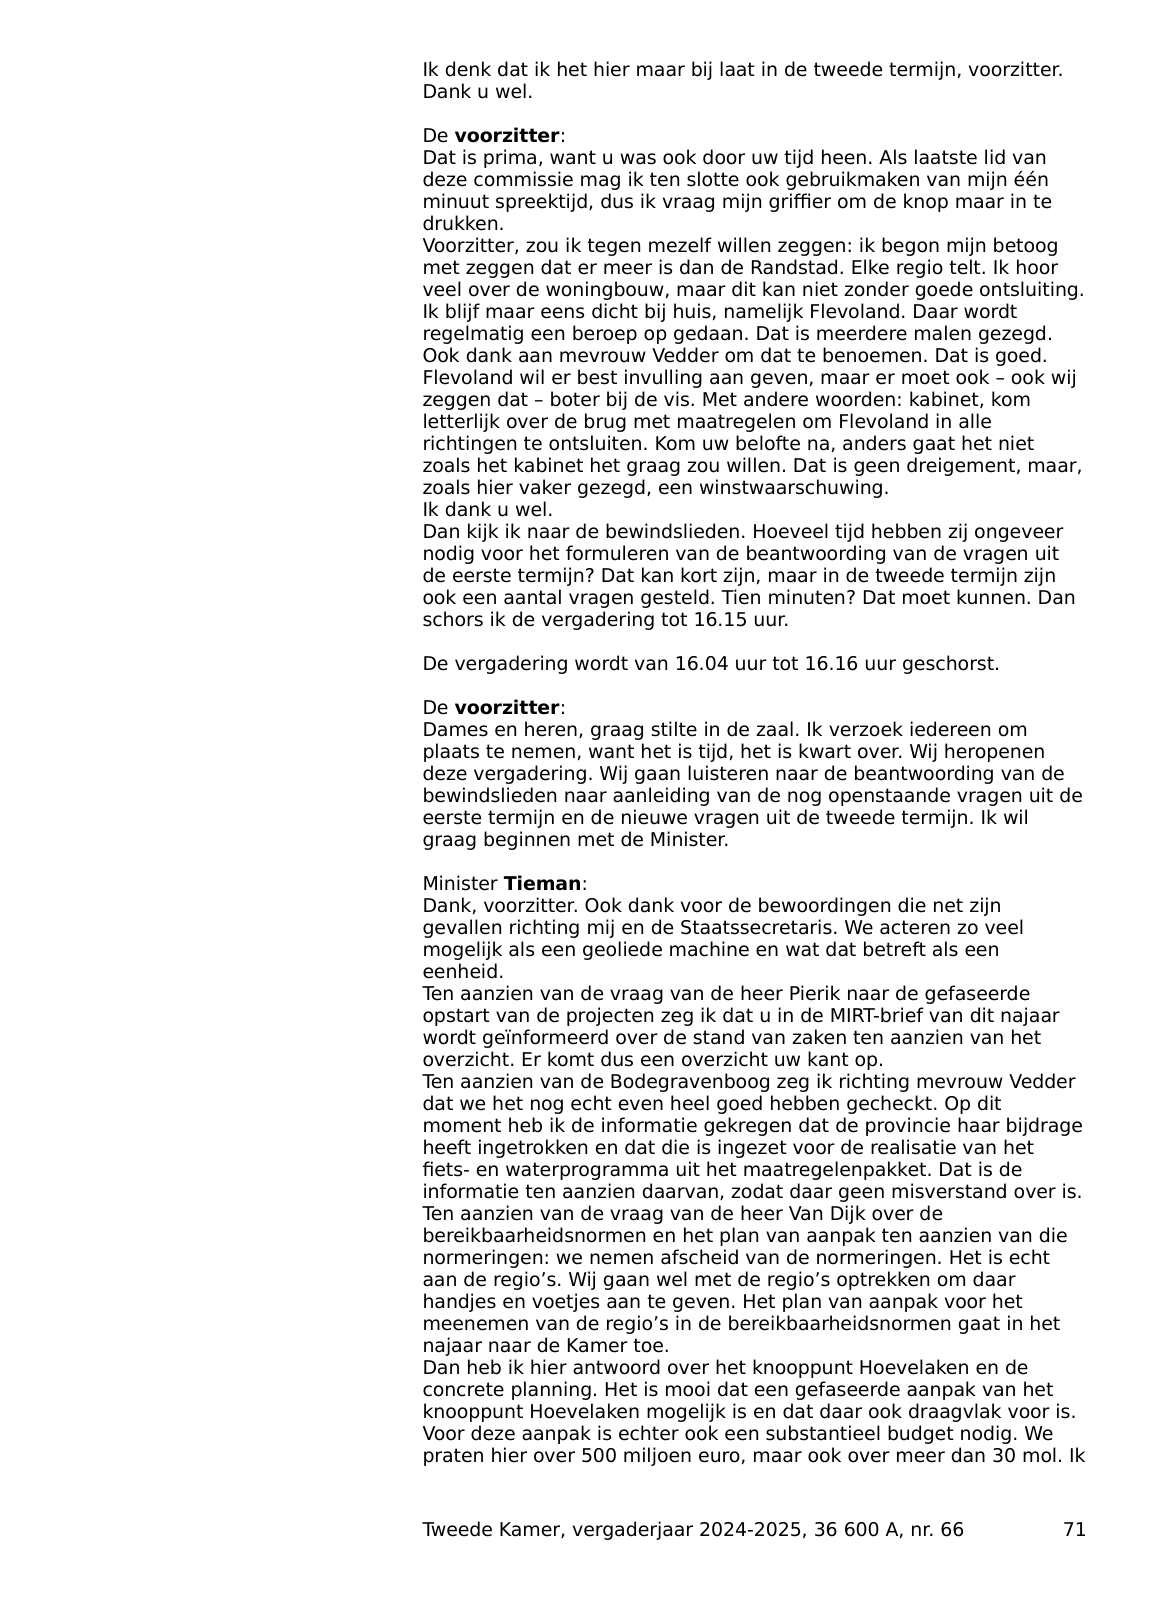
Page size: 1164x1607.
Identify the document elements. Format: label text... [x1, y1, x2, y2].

text Ten aanzien van de vraag van de heer Pierik naar de gefaseerde opstart van de projecten zeg ik dat u in de MIRT-brief van dit najaar wordt geïnformeerd over de stand van zaken ten aanzien van het overzicht. Er komt dus een overzicht uw kant op. [422, 983, 1087, 1071]
text Dames en heren, graag stilte in de zaal. Ik verzoek iedereen om plaats te nemen, want het is tijd, het is kwart over. Wij heropenen deze vergadering. Wij gaan luisteren naar de beantwoording van de bewindslieden naar aanleiding van de nog openstaande vragen uit de eerste termijn en de nieuwe vragen uit de tweede termijn. Ik wil graag beginnen met de Minister. [422, 719, 1087, 851]
text Dank, voorzitter. Ook dank voor de bewoordingen die net zijn gevallen richting mij en de Staatssecretaris. We acteren zo veel mogelijk als een geoliede machine en wat dat betreft als een eenheid. [422, 895, 1087, 983]
text De voorzitter: [422, 697, 1087, 719]
text De vergadering wordt van 16.04 uur tot 16.16 uur geschorst. [422, 653, 1087, 675]
text Ten aanzien van de Bodegravenboog zeg ik richting mevrouw Vedder dat we het nog echt even heel goed hebben gecheckt. Op dit moment heb ik de informatie gekregen dat de provincie haar bijdrage heeft ingetrokken en dat die is ingezet voor de realisatie van het fiets- en waterprogramma uit het maatregelenpakket. Dat is de informatie ten aanzien daarvan, zodat daar geen misverstand over is. [422, 1071, 1087, 1203]
text Ten aanzien van de vraag van de heer Van Dijk over de bereikbaarheidsnormen en het plan van aanpak ten aanzien van die normeringen: we nemen afscheid van de normeringen. Het is echt aan de regio’s. Wij gaan wel met de regio’s optrekken om daar handjes en voetjes aan te geven. Het plan van aanpak voor het meenemen van de regio’s in de bereikbaarheidsnormen gaat in het najaar naar de Kamer toe. [422, 1203, 1087, 1357]
text Dat is prima, want u was ook door uw tijd heen. Als laatste lid van deze commissie mag ik ten slotte ook gebruikmaken van mijn één minuut spreektijd, dus ik vraag mijn griffier om de knop maar in te drukken. [422, 147, 1087, 235]
text Ik denk dat ik het hier maar bij laat in de tweede termijn, voorzitter. Dank u wel. [422, 59, 1087, 103]
text Voorzitter, zou ik tegen mezelf willen zeggen: ik begon mijn betoog met zeggen dat er meer is dan de Randstad. Elke regio telt. Ik hoor veel over de woningbouw, maar dit kan niet zonder goede ontsluiting. Ik blijf maar eens dicht bij huis, namelijk Flevoland. Daar wordt regelmatig een beroep op gedaan. Dat is meerdere malen gezegd. Ook dank aan mevrouw Vedder om dat te benoemen. Dat is goed. Flevoland wil er best invulling aan geven, maar er moet ook – ook wij zeggen dat – boter bij de vis. Met andere woorden: kabinet, kom letterlijk over de brug met maatregelen om Flevoland in alle richtingen te ontsluiten. Kom uw belofte na, anders gaat het niet zoals het kabinet het graag zou willen. Dat is geen dreigement, maar, zoals hier vaker gezegd, een winstwaarschuwing. [422, 235, 1087, 499]
text De voorzitter: [422, 125, 1087, 147]
text Dan kijk ik naar de bewindslieden. Hoeveel tijd hebben zij ongeveer nodig voor het formuleren van de beantwoording van de vragen uit de eerste termijn? Dat kan kort zijn, maar in de tweede termijn zijn ook een aantal vragen gesteld. Tien minuten? Dat moet kunnen. Dan schors ik de vergadering tot 16.15 uur. [422, 521, 1087, 631]
text Dan heb ik hier antwoord over het knooppunt Hoevelaken en de concrete planning. Het is mooi dat een gefaseerde aanpak van het knooppunt Hoevelaken mogelijk is en dat daar ook draagvlak voor is. Voor deze aanpak is echter ook een substantieel budget nodig. We praten hier over 500 miljoen euro, maar ook over meer dan 30 mol. Ik [422, 1357, 1087, 1467]
text Ik dank u wel. [422, 499, 1087, 521]
text Minister Tieman: [422, 873, 1087, 895]
